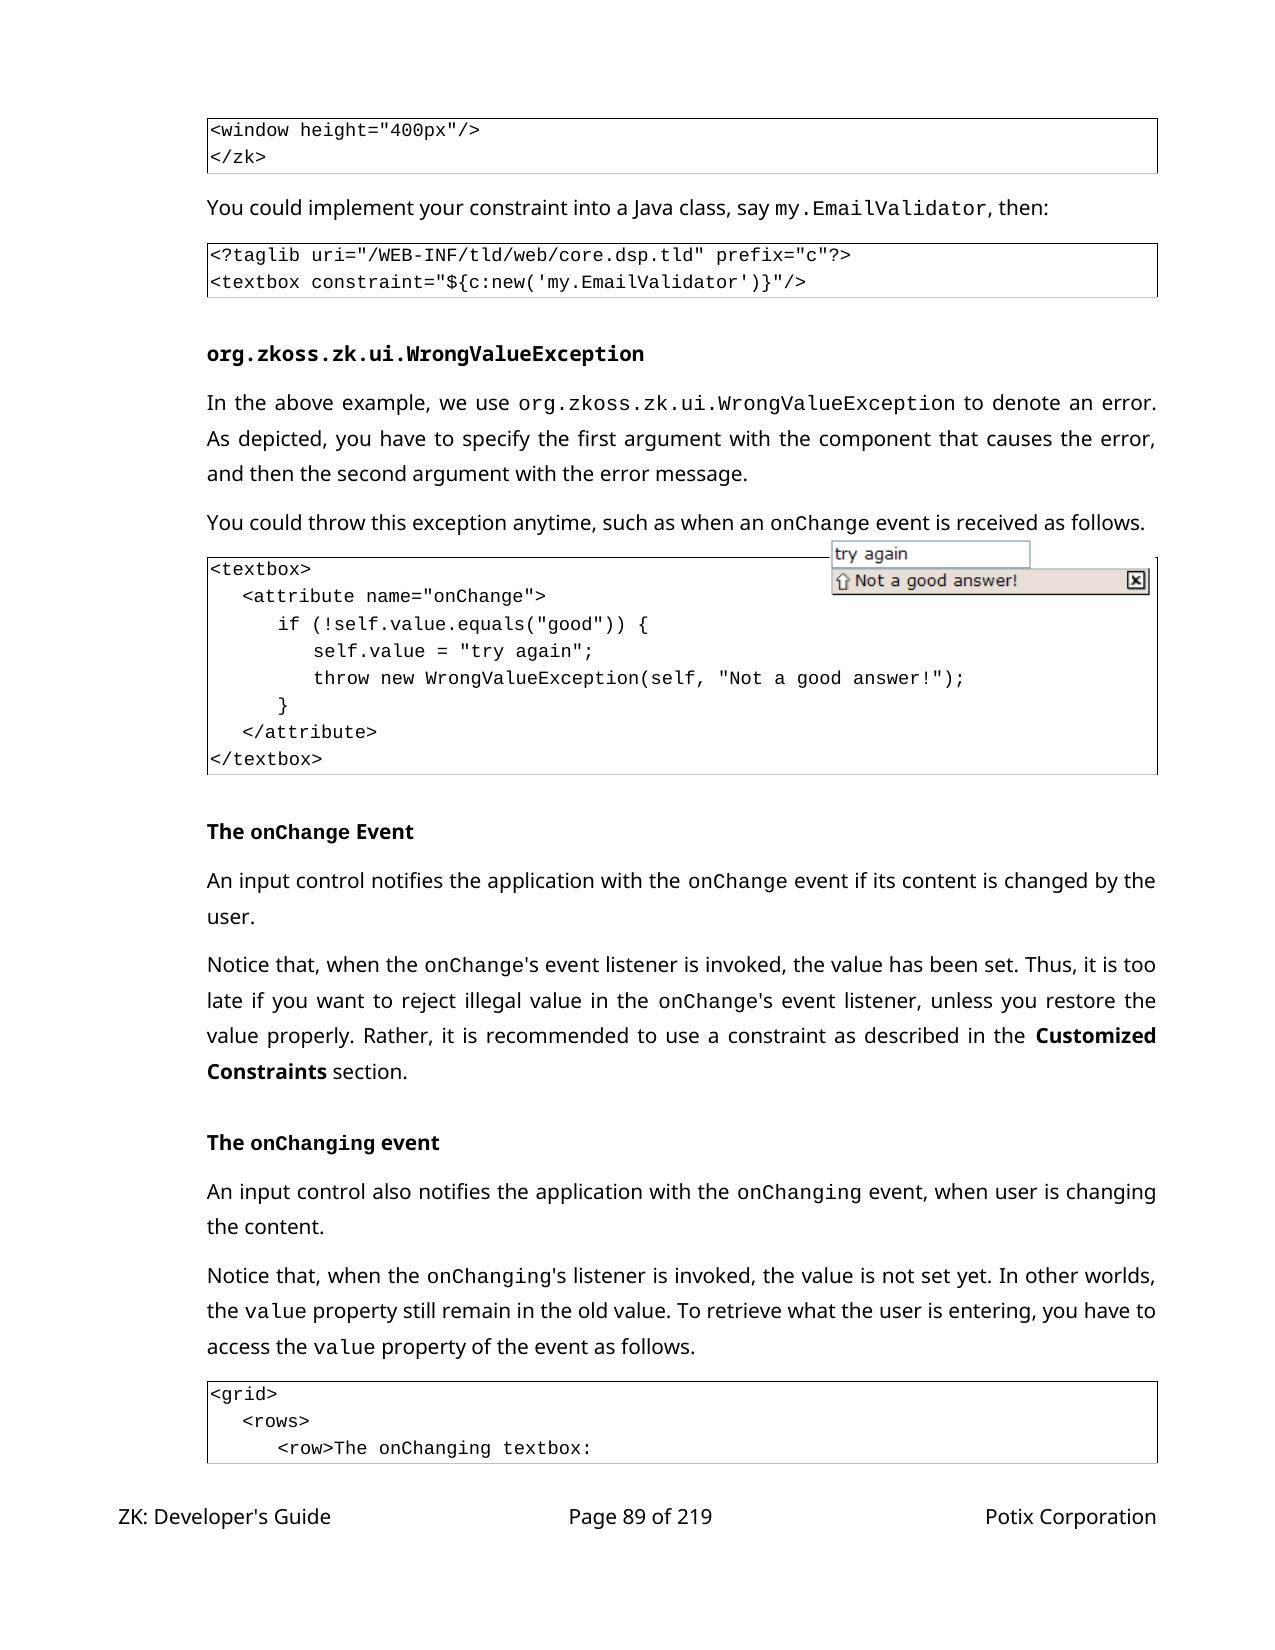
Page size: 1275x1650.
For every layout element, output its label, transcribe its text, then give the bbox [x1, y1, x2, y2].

text <textbox> [208, 558, 829, 581]
subtitle org.zkoss.zk.ui.WrongValueException [207, 339, 1157, 368]
subtitle The onChanging event [207, 1128, 1157, 1156]
text </textbox> [208, 747, 1157, 774]
text <row>The onChanging textbox: [208, 1436, 1157, 1463]
text Notice that, when the onChange's event listener is invoked, the value has been set. Thus, it is too late if you want to reject illegal value in the onChange's event listener, unless you restore the value properly. Rather, it is recommended to use a constraint as described in the Customized Constraints section. [207, 951, 1157, 1085]
text <textbox constraint="${c:new('my.EmailValidator')}"/> [208, 269, 1157, 297]
text <attribute name="onChange"> [208, 584, 1157, 608]
text <rows> [208, 1408, 1157, 1433]
subtitle The onChange Event [207, 817, 1157, 846]
text </zk> [208, 145, 1157, 173]
text You could throw this exception anytime, such as when an onChange event is received as follows. [207, 508, 1157, 536]
text <?taglib uri="/WEB-INF/tld/web/core.dsp.tld" prefix="c"?> [208, 244, 1157, 267]
text <grid> [208, 1382, 1157, 1406]
text You could implement your constraint into a Java class, say my.EmailValidator, then: [207, 193, 1157, 222]
text </attribute> [208, 720, 1157, 744]
text In the above example, we use org.zkoss.zk.ui.WrongValueException to denote an error. As depicted, you have to specify the first argument with the component that causes the error, and then the second argument with the error message. [207, 388, 1157, 487]
text } [208, 693, 1157, 717]
picture [829, 538, 1156, 599]
text Notice that, when the onChanging's listener is invoked, the value is not set yet. In other worlds, the value property still remain in the old value. To retrieve what the user is entering, you have to access the value property of the event as follows. [207, 1261, 1157, 1361]
text throw new WrongValueException(self, "Not a good answer!"); [208, 666, 1157, 690]
text An input control notifies the application with the onChange event if its content is changed by the user. [207, 866, 1157, 930]
text if (!self.value.equals("good")) { [208, 611, 1157, 636]
text self.value = "try again"; [208, 638, 1157, 663]
text An input control also notifies the application with the onChanging event, when user is changing the content. [207, 1177, 1157, 1241]
text <window height="400px"/> [208, 119, 1157, 142]
